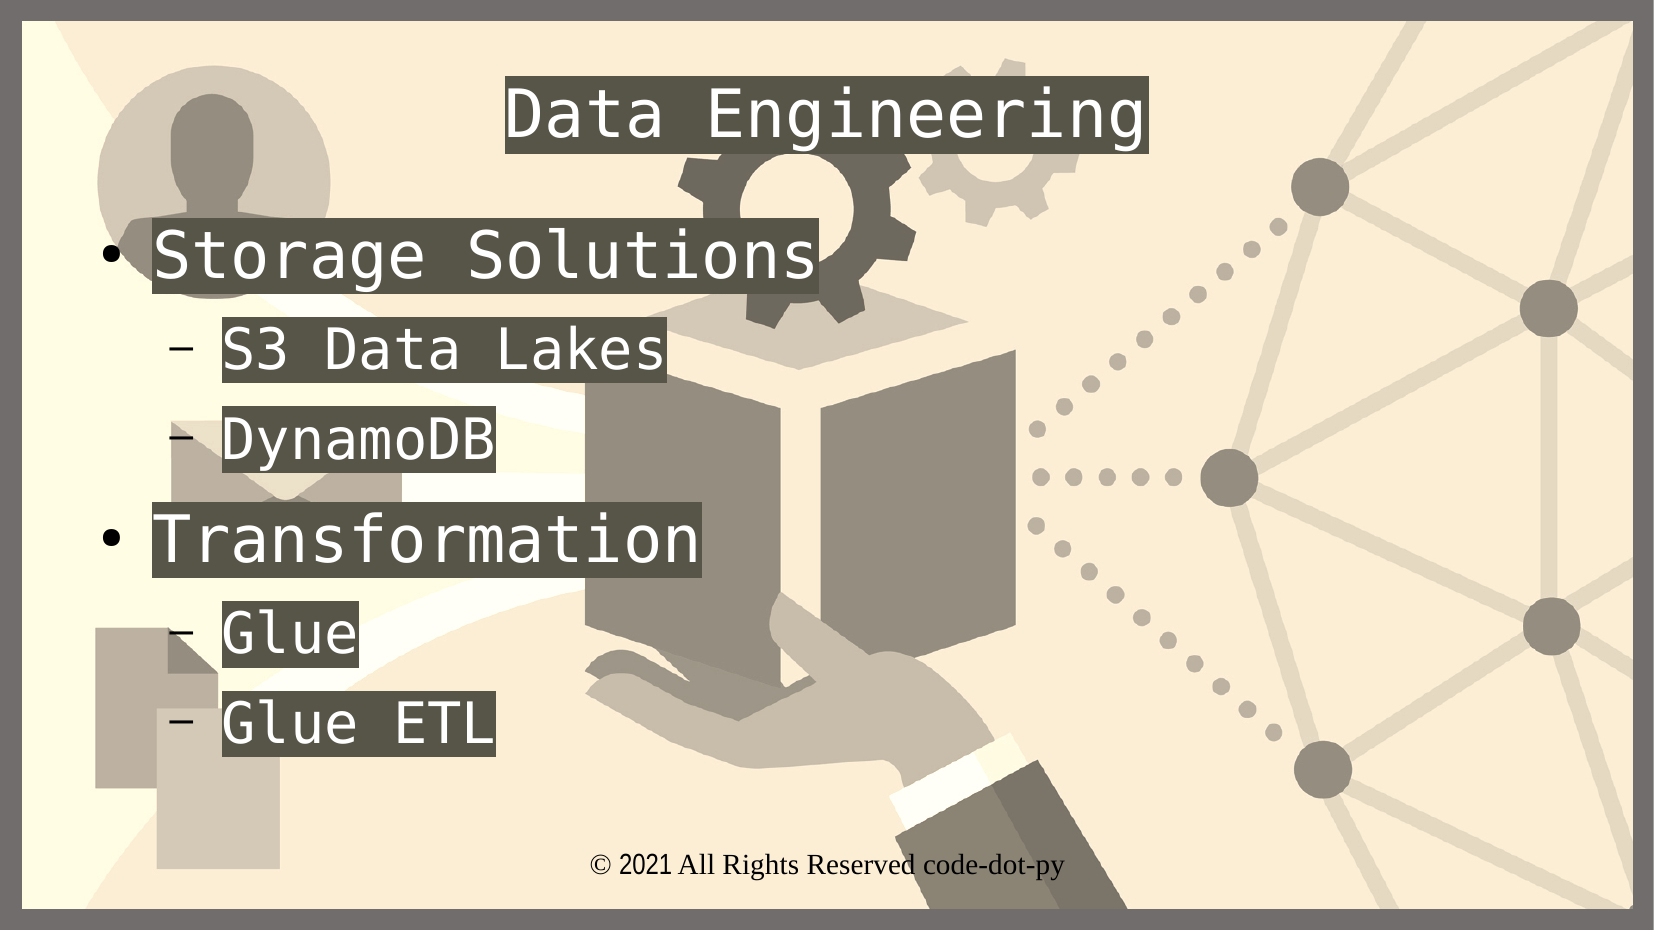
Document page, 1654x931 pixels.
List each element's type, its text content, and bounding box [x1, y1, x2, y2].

title Data Engineering [82, 37, 1571, 193]
list Storage Solutions S3 Data Lakes DynamoDB Transformation Glue Glue ETL [82, 217, 1571, 758]
picture [0, 0, 1654, 930]
